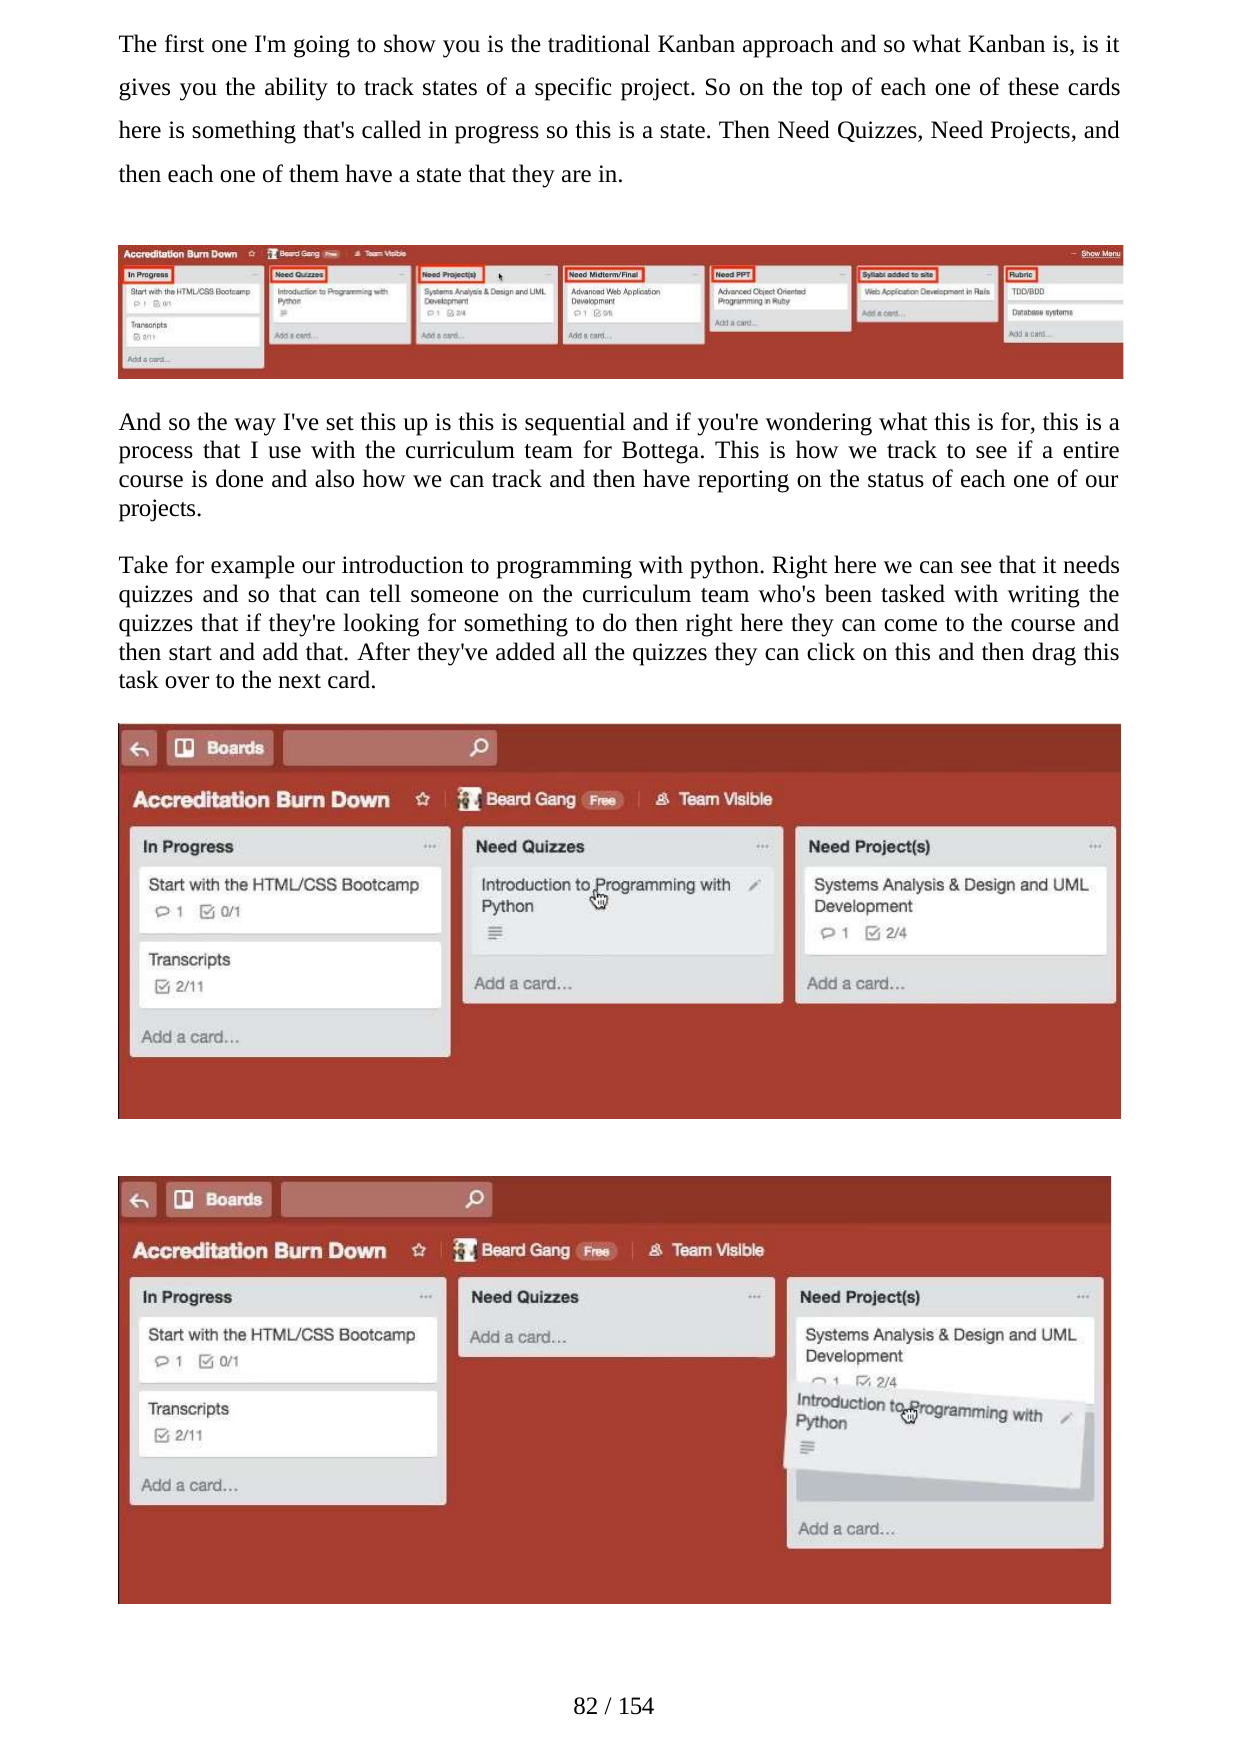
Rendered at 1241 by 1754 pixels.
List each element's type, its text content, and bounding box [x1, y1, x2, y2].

picture [118, 723, 1121, 1119]
picture [118, 1176, 1112, 1604]
text Take for example our introduction to programming with python. Right here we can see that it needs quizzes and so that can tell someone on the curriculum team who's been tasked with writing the quizzes that if they're looking for something to do then right here they can come to the course and then start and add that. After they've added all the quizzes they can click on this and then drag this task over to the next card. [118, 551, 1121, 694]
text The first one I'm going to show you is the traditional Kanban approach and so what Kanban is, is it gives you the ability to track states of a specific project. So on the top of each one of these cards here is something that's called in progress so this is a state. Then Need Quizzes, Need Projects, and then each one of them have a state that they are in. [118, 29, 1122, 187]
picture [118, 245, 1124, 379]
text And so the way I've set this up is this is sequential and if you're wondering what this is for, this is a process that I use with the curriculum team for Bottega. This is how we track to see if a entire course is done and also how we can track and then have reporting on the status of each one of our projects. [118, 379, 1121, 522]
